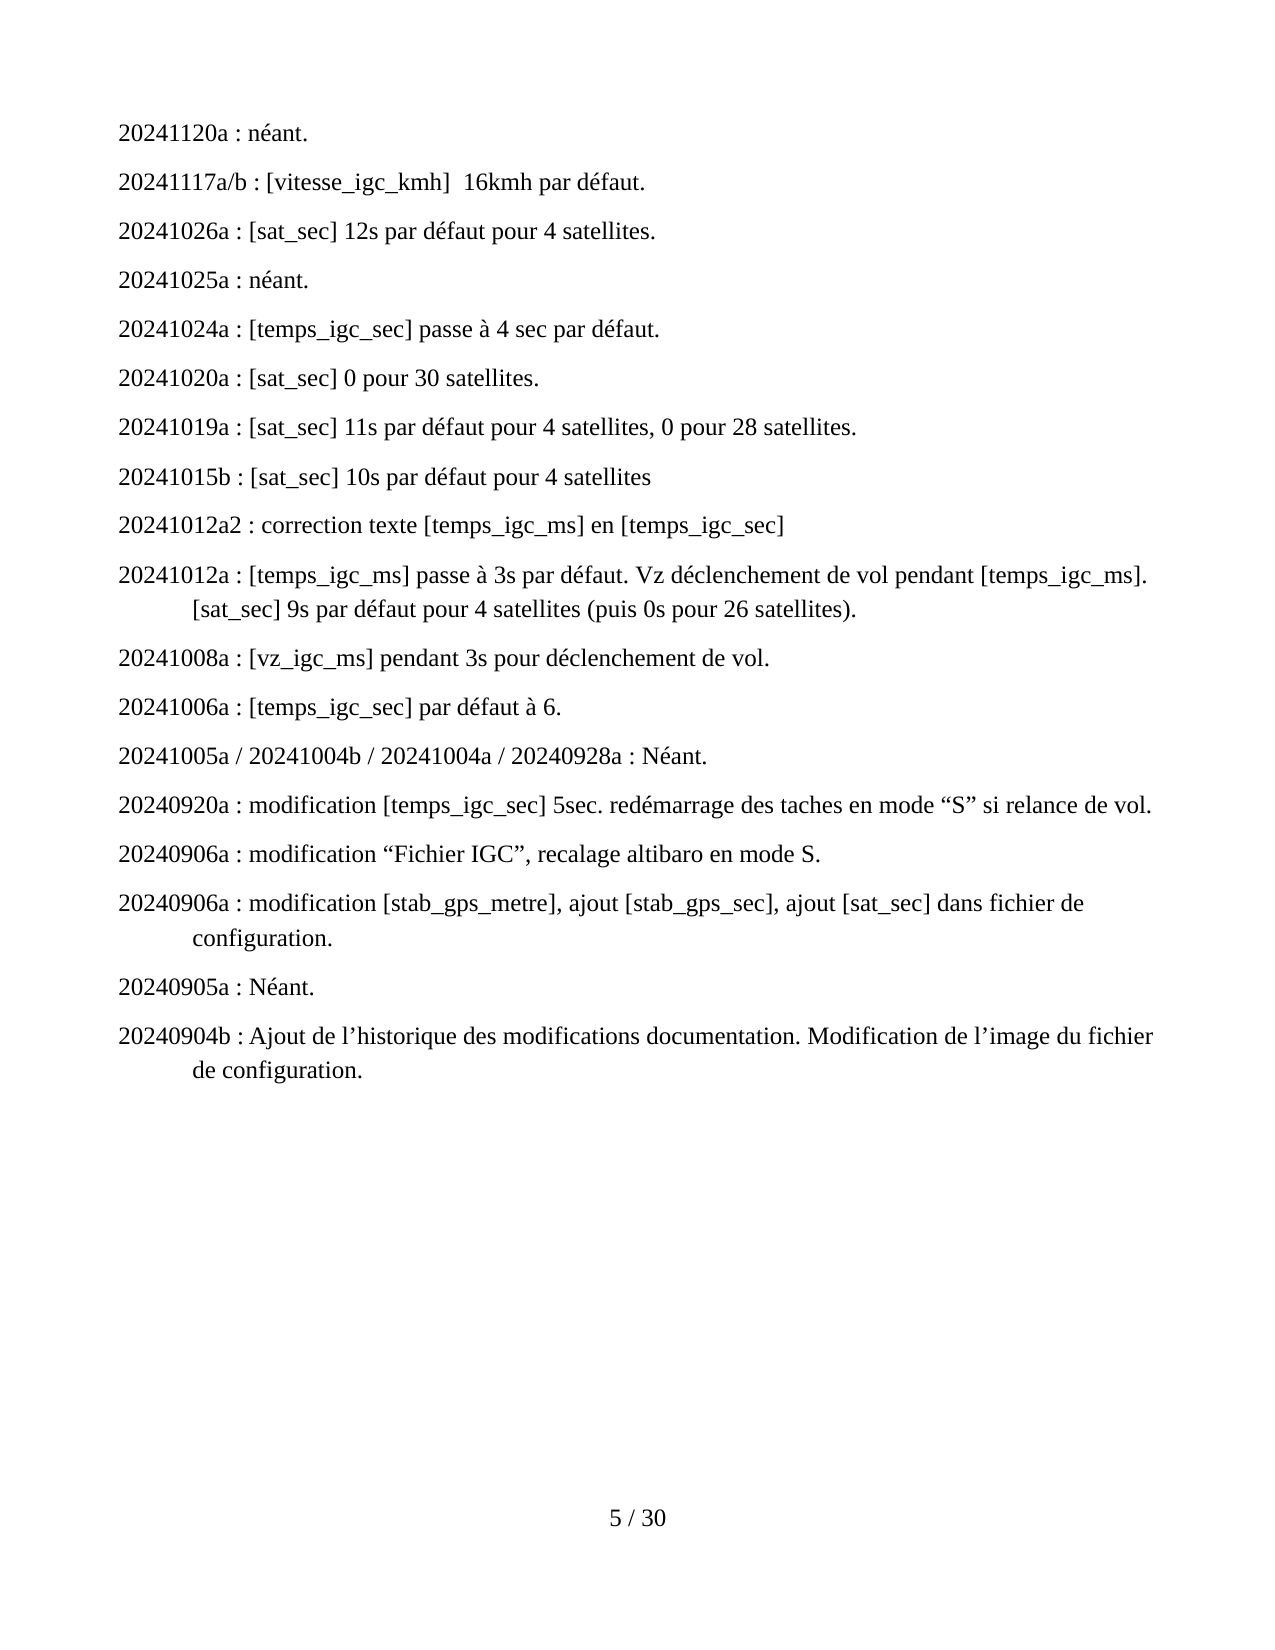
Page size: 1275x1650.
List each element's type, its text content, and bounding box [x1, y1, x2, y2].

text 20241024a : [temps_igc_sec] passe à 4 sec par défaut. [118, 314, 1157, 343]
text 20240906a : modification “Fichier IGC”, recalage altibaro en mode S. [118, 839, 1157, 868]
text 20240920a : modification [temps_igc_sec] 5sec. redémarrage des taches en mode “S” si relance de vol. [118, 790, 1157, 819]
text 20240905a : Néant. [118, 972, 1157, 1001]
text 20241026a : [sat_sec] 12s par défaut pour 4 satellites. [118, 216, 1157, 245]
text 20240906a : modification [stab_gps_metre], ajout [stab_gps_sec], ajout [sat_sec] dans fichier de configuration. [118, 888, 1157, 952]
text 20241005a / 20241004b / 20241004a / 20240928a : Néant. [118, 741, 1157, 770]
text 20241025a : néant. [118, 265, 1157, 294]
text 20241120a : néant. [118, 118, 1157, 147]
text 20241020a : [sat_sec] 0 pour 30 satellites. [118, 363, 1157, 392]
text 20241019a : [sat_sec] 11s par défaut pour 4 satellites, 0 pour 28 satellites. [118, 412, 1157, 441]
text 20241012a2 : correction texte [temps_igc_ms] en [temps_igc_sec] [118, 511, 1157, 539]
text 20241015b : [sat_sec] 10s par défaut pour 4 satellites [118, 462, 1157, 490]
text 20241006a : [temps_igc_sec] par défaut à 6. [118, 692, 1157, 721]
text 20241008a : [vz_igc_ms] pendant 3s pour déclenchement de vol. [118, 643, 1157, 672]
text 20241012a : [temps_igc_ms] passe à 3s par défaut. Vz déclenchement de vol pendant [temps_igc_ms]. [sat_sec] 9s par défaut pour 4 satellites (puis 0s pour 26 satellites). [118, 560, 1157, 623]
text 20240904b : Ajout de l’historique des modifications documentation. Modification de l’image du fichier de configuration. [118, 1021, 1157, 1084]
text 20241117a/b : [vitesse_igc_kmh] 16kmh par défaut. [118, 167, 1157, 196]
